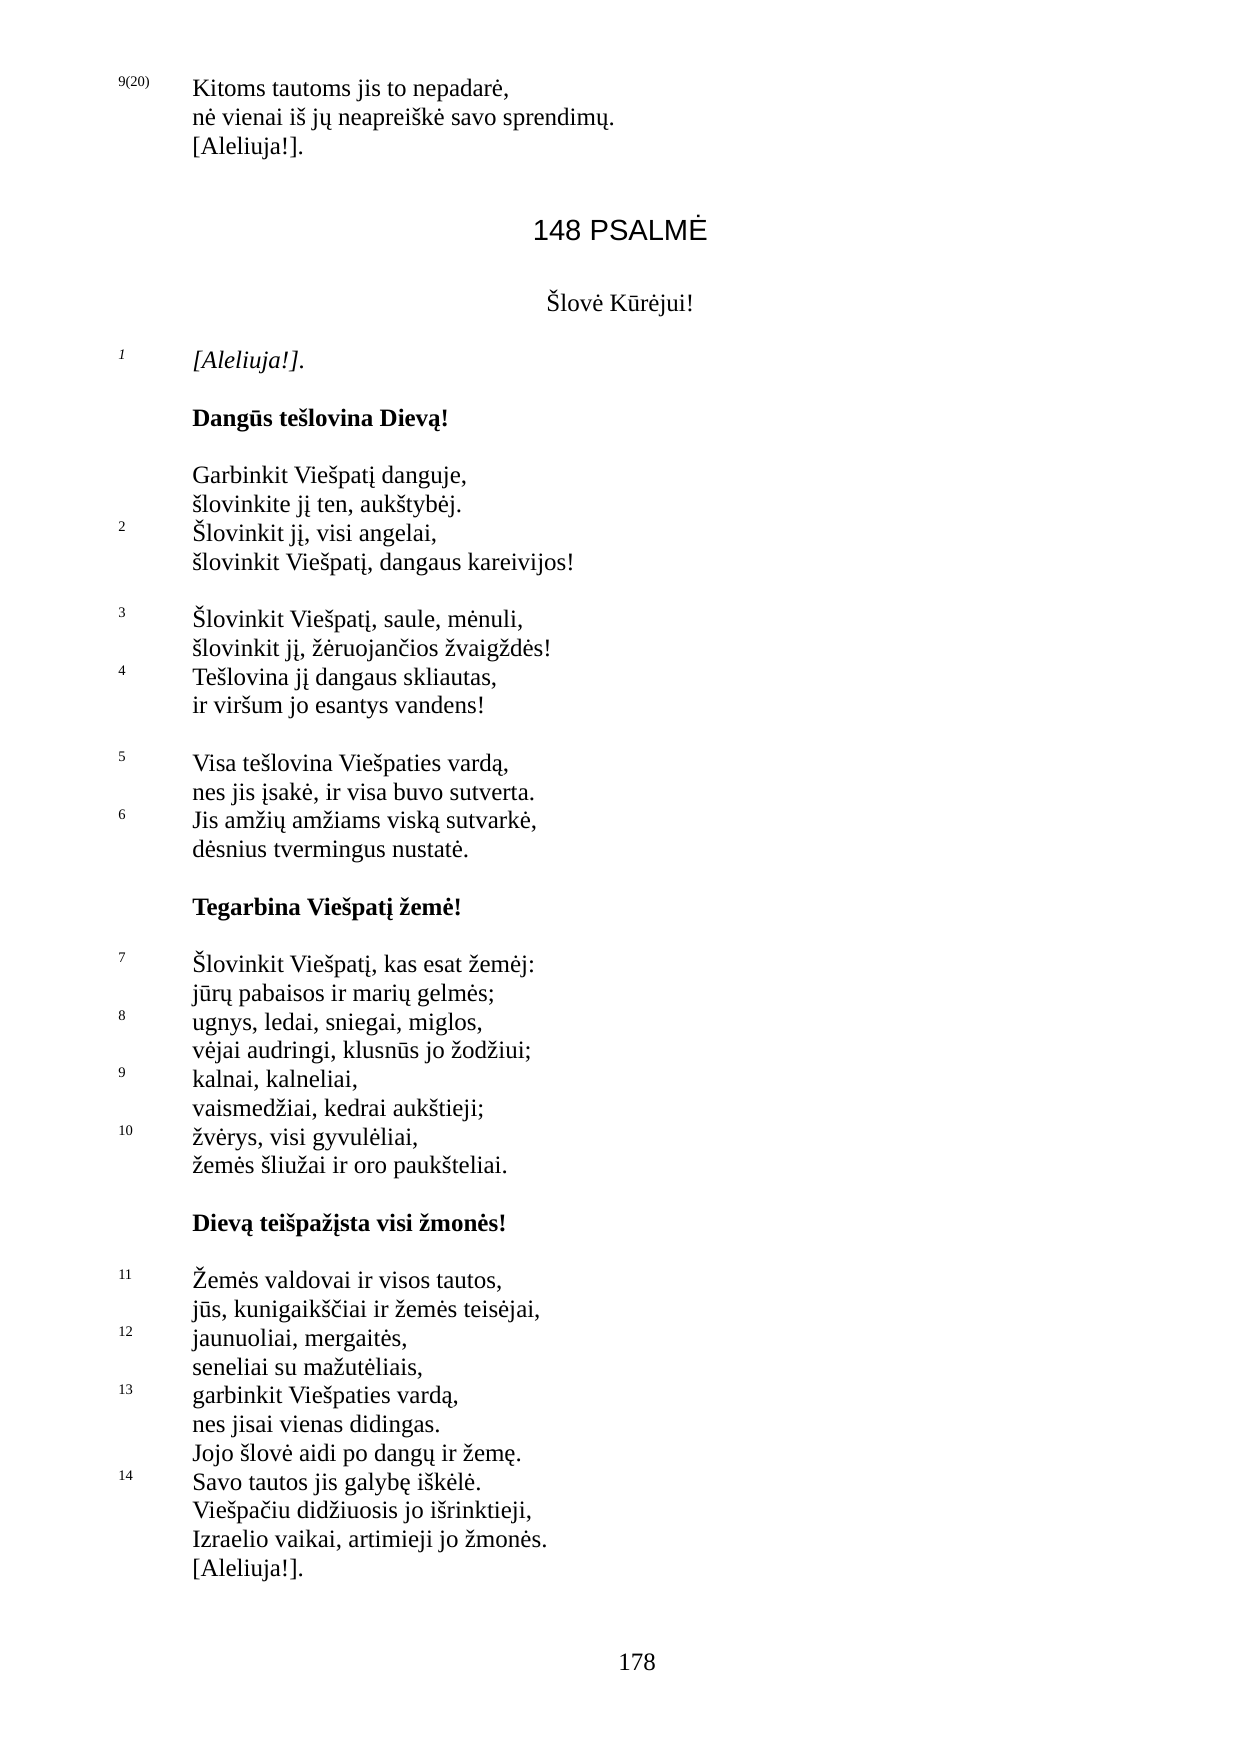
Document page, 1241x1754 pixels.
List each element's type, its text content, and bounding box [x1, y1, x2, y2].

text [Aleliuja!]. [118, 1553, 1122, 1582]
text 13 garbinkit Viešpaties vardą, [118, 1381, 1122, 1409]
text 3 Šlovinkit Viešpatį, saule, mėnuli, [118, 604, 1122, 633]
text 6 Jis amžių amžiams viską sutvarkė, [118, 806, 1122, 834]
text Jojo šlovė aidi po dangų ir žemę. [118, 1438, 1122, 1467]
text nes jis įsakė, ir visa buvo sutverta. [118, 777, 1122, 806]
text 9 kalnai, kalneliai, [118, 1064, 1122, 1093]
text Dievą teišpažįsta visi žmonės! [118, 1208, 1122, 1237]
text žemės šliužai ir oro paukšteliai. [118, 1151, 1122, 1179]
subtitle 148 PSALMĖ [118, 213, 1122, 247]
text vaismedžiai, kedrai aukštieji; [118, 1093, 1122, 1122]
text 5 Visa tešlovina Viešpaties vardą, [118, 748, 1122, 777]
text jūs, kunigaikščiai ir žemės teisėjai, [118, 1294, 1122, 1323]
text 14 Savo tautos jis galybę iškėlė. [118, 1467, 1122, 1496]
text Dangūs tešlovina Dievą! [118, 403, 1122, 432]
text šlovinkite jį ten, aukštybėj. [118, 489, 1122, 518]
text Izraelio vaikai, artimieji jo žmonės. [118, 1524, 1122, 1553]
text 4 Tešlovina jį dangaus skliautas, [118, 662, 1122, 691]
text 10 žvėrys, visi gyvulėliai, [118, 1122, 1122, 1151]
text seneliai su mažutėliais, [118, 1352, 1122, 1381]
text Garbinkit Viešpatį danguje, [118, 461, 1122, 489]
text vėjai audringi, klusnūs jo žodžiui; [118, 1036, 1122, 1064]
text Viešpačiu didžiuosis jo išrinktieji, [118, 1496, 1122, 1524]
text 9(20) Kitoms tautoms jis to nepadarė, [118, 73, 1122, 102]
text šlovinkit Viešpatį, dangaus kareivijos! [118, 547, 1122, 576]
text [Aleliuja!]. [118, 131, 1122, 159]
text nes jisai vienas didingas. [118, 1409, 1122, 1438]
text 7 Šlovinkit Viešpatį, kas esat žemėj: [118, 949, 1122, 978]
text 2 Šlovinkit jį, visi angelai, [118, 518, 1122, 547]
text 8 ugnys, ledai, sniegai, miglos, [118, 1007, 1122, 1036]
text dėsnius tvermingus nustatė. [118, 834, 1122, 863]
text nė vienai iš jų neapreiškė savo sprendimų. [118, 102, 1122, 131]
text Tegarbina Viešpatį žemė! [118, 892, 1122, 921]
text ir viršum jo esantys vandens! [118, 691, 1122, 719]
text 12 jaunuoliai, mergaitės, [118, 1323, 1122, 1352]
text Šlovė Kūrėjui! [118, 288, 1122, 317]
text šlovinkit jį, žėruojančios žvaigždės! [118, 633, 1122, 662]
text 1 [Aleliuja!]. [118, 346, 1122, 374]
text 11 Žemės valdovai ir visos tautos, [118, 1266, 1122, 1294]
text jūrų pabaisos ir marių gelmės; [118, 978, 1122, 1007]
